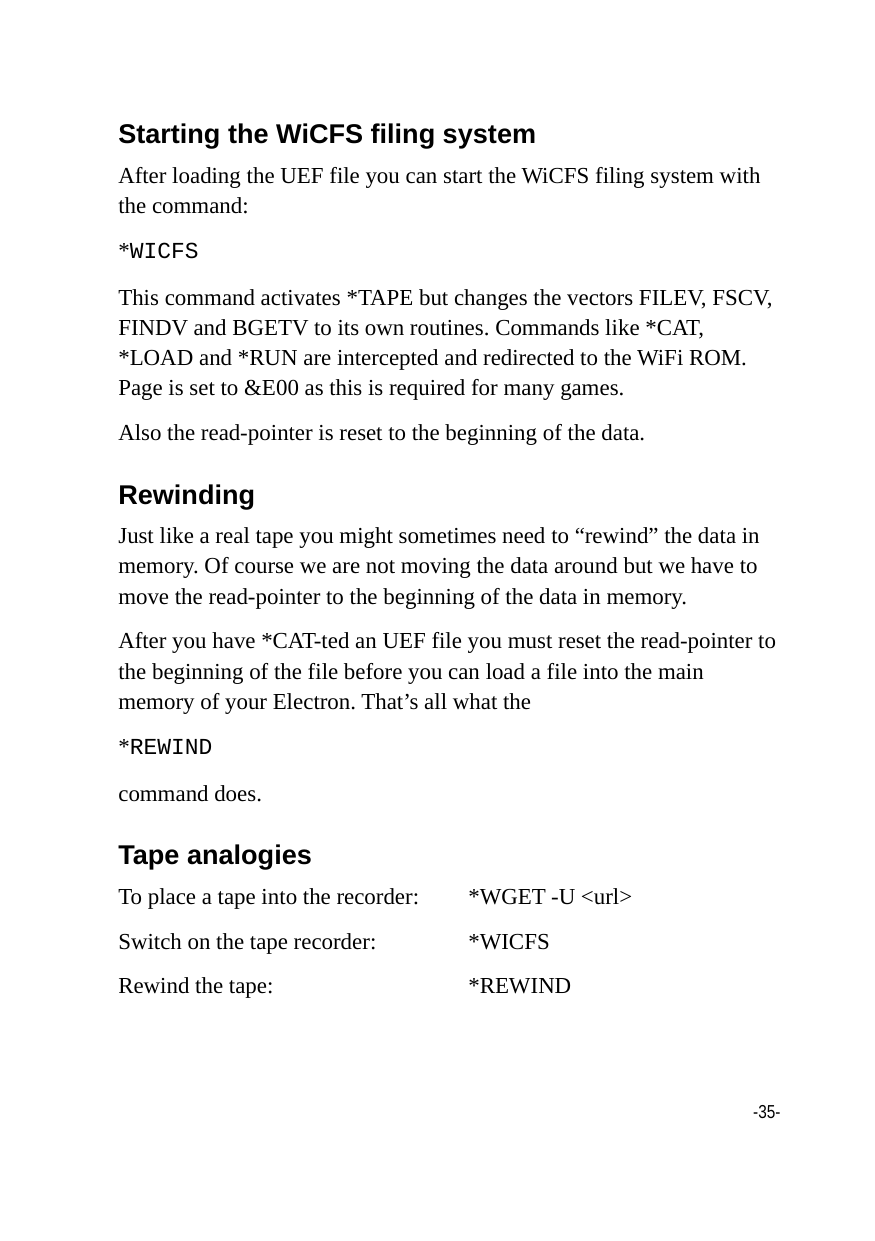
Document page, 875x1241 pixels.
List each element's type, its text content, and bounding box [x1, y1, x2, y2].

text Switch on the tape recorder: *WICFS [118, 928, 780, 954]
text Rewind the tape: *REWIND [118, 972, 780, 999]
text Just like a real tape you might sometimes need to “rewind” the data in memory. Of course we are not moving the data around but we have to move the read-pointer to the beginning of the data in memory. [118, 522, 780, 609]
text *REWIND [118, 733, 780, 761]
text After you have *CAT-ted an UEF file you must reset the read-pointer to the beginning of the file before you can load a file into the main memory of your Electron. That’s all what the [118, 628, 780, 714]
subtitle Starting the WiCFS filing system [118, 118, 780, 149]
subtitle Tape analogies [118, 839, 780, 870]
text command does. [118, 780, 780, 806]
subtitle Rewinding [118, 479, 780, 510]
text Also the read-pointer is reset to the beginning of the data. [118, 419, 780, 446]
text After loading the UEF file you can start the WiCFS filing system with the command: [118, 162, 780, 218]
text To place a tape into the recorder: *WGET -U <url> [118, 883, 780, 909]
text *WICFS [118, 237, 780, 265]
text This command activates *TAPE but changes the vectors FILEV, FSCV, FINDV and BGETV to its own routines. Commands like *CAT, *LOAD and *RUN are intercepted and redirected to the WiFi ROM. Page is set to &E00 as this is required for many games. [118, 284, 780, 401]
